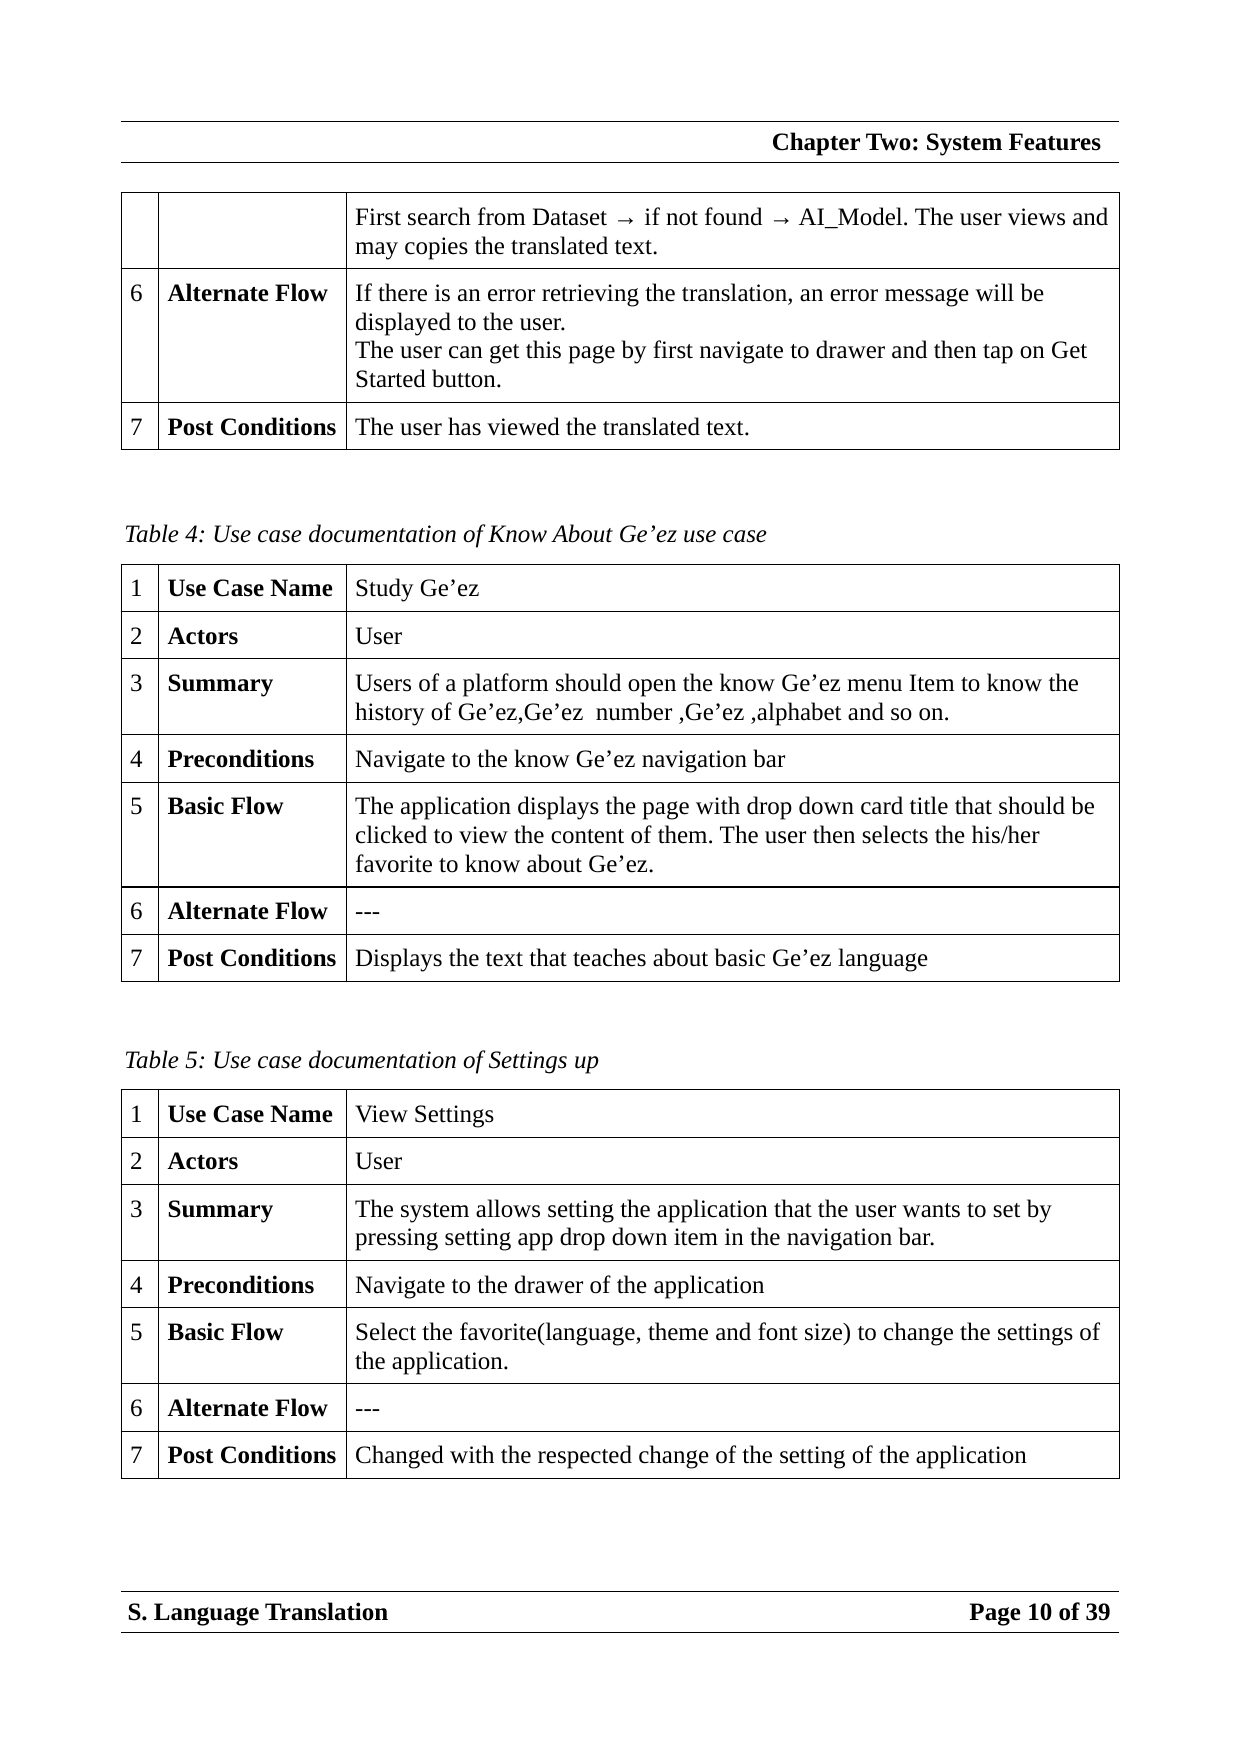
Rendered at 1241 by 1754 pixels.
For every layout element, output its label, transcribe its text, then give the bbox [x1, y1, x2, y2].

table_cell 2 [122, 1138, 158, 1184]
table_cell Summary [159, 1185, 346, 1260]
table_cell 6 [122, 1384, 158, 1431]
table_cell Select the favorite(language, theme and font size) to change the settings of the application. [347, 1308, 1119, 1383]
table_cell Post Conditions [159, 403, 346, 449]
table_cell Post Conditions [159, 1432, 346, 1478]
table_cell Preconditions [159, 735, 346, 782]
table_cell 7 [122, 403, 158, 449]
table_cell 7 [122, 935, 158, 981]
table_cell Alternate Flow [159, 269, 346, 402]
table_cell 4 [122, 1261, 158, 1307]
table_header Use Case Name [159, 1090, 346, 1137]
table_cell Alternate Flow [159, 1384, 346, 1431]
table_cell Basic Flow [159, 1308, 346, 1383]
table_cell Actors [159, 612, 346, 658]
table_header 1 [122, 1090, 158, 1137]
table_cell 5 [122, 783, 158, 886]
table_cell Preconditions [159, 1261, 346, 1307]
table_cell User [347, 1138, 1119, 1184]
table_cell User [347, 612, 1119, 658]
table_cell 4 [122, 735, 158, 782]
table_cell 3 [122, 1185, 158, 1260]
table_header View Settings [347, 1090, 1119, 1137]
table_cell Navigate to the know Ge’ez navigation bar [347, 735, 1119, 782]
table_cell --- [347, 1384, 1119, 1431]
table_cell Post Conditions [159, 935, 346, 981]
table_cell Summary [159, 659, 346, 734]
table_header Study Ge’ez [347, 565, 1119, 611]
table_cell 2 [122, 612, 158, 658]
table_cell Alternate Flow [159, 888, 346, 934]
text Table 4: Use case documentation of Know About Ge’ez use case [121, 516, 1119, 551]
table_cell Basic Flow [159, 783, 346, 886]
table_cell [122, 193, 158, 268]
table_cell 3 [122, 659, 158, 734]
table_cell The application displays the page with drop down card title that should be clicked to view the content of them. The user then selects the his/her favorite to know about Ge’ez. [347, 783, 1119, 886]
table_cell Users of a platform should open the know Ge’ez menu Item to know the history of Ge’ez,Ge’ez number ,Ge’ez ,alphabet and so on. [347, 659, 1119, 734]
table_cell First search from Dataset → if not found → AI_Model. The user views and may copies the translated text. [347, 193, 1119, 268]
table_cell --- [347, 888, 1119, 934]
table_cell 7 [122, 1432, 158, 1478]
table_cell The system allows setting the application that the user wants to set by pressing setting app drop down item in the navigation bar. [347, 1185, 1119, 1260]
table_cell If there is an error retrieving the translation, an error message will be displayed to the user. The user can get this page by first navigate to drawer and then tap on Get Started button. [347, 269, 1119, 402]
table_cell 5 [122, 1308, 158, 1383]
table_cell 6 [122, 888, 158, 934]
table_header 1 [122, 565, 158, 611]
table_cell [159, 193, 346, 268]
table_header Use Case Name [159, 565, 346, 611]
table_cell Displays the text that teaches about basic Ge’ez language [347, 935, 1119, 981]
table_cell 6 [122, 269, 158, 402]
table_cell Actors [159, 1138, 346, 1184]
text Table 5: Use case documentation of Settings up [121, 1042, 1119, 1077]
table_cell The user has viewed the translated text. [347, 403, 1119, 449]
table_cell Changed with the respected change of the setting of the application [347, 1432, 1119, 1478]
table_cell Navigate to the drawer of the application [347, 1261, 1119, 1307]
